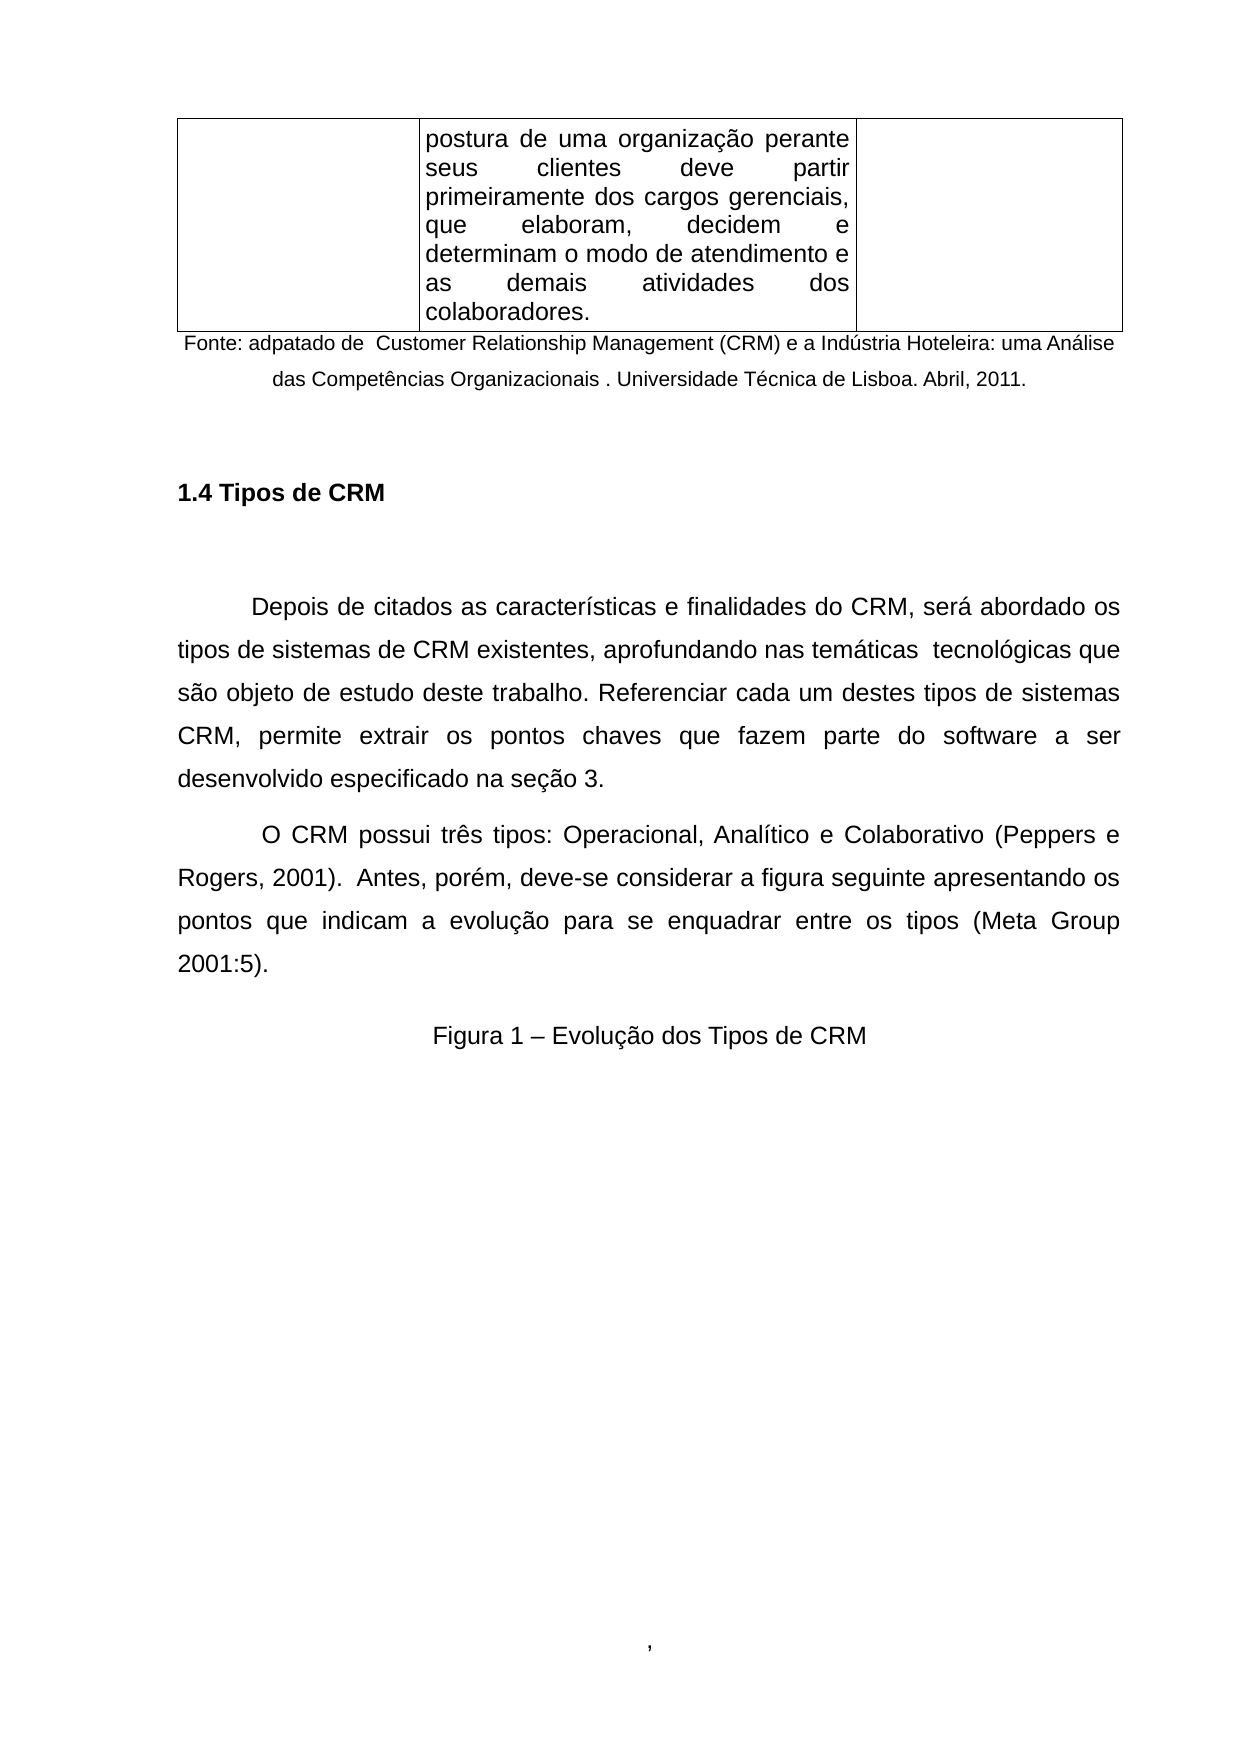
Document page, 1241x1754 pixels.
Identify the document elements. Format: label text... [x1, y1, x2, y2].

text Fonte: adpatado de Customer Relationship Management (CRM) e a Indústria Hoteleira: uma Análise das Competências Organizacionais . Universidade Técnica de Lisboa. Abril, 2011. [177, 332, 1122, 391]
table_cell [857, 119, 1122, 331]
text , [177, 1625, 1122, 1654]
text Depois de citados as características e finalidades do CRM, será abordado os tipos de sistemas de CRM existentes, aprofundando nas temáticas tecnológicas que são objeto de estudo deste trabalho. Referenciar cada um destes tipos de sistemas CRM, permite extrair os pontos chaves que fazem parte do software a ser desenvolvido especificado na seção 3. [177, 592, 1122, 793]
subtitle 1.4 Tipos de CRM [177, 444, 1122, 507]
text Figura 1 – Evolução dos Tipos de CRM [177, 1021, 1122, 1050]
table_cell postura de uma organização perante seus clientes deve partir primeiramente dos cargos gerenciais, que elaboram, decidem e determinam o modo de atendimento e as demais atividades dos colaboradores. [420, 119, 856, 331]
text O CRM possui três tipos: Operacional, Analítico e Colaborativo (Peppers e Rogers, 2001). Antes, porém, deve-se considerar a figura seguinte apresentando os pontos que indicam a evolução para se enquadrar entre os tipos (Meta Group 2001:5). [177, 820, 1122, 978]
table_cell [178, 119, 419, 331]
